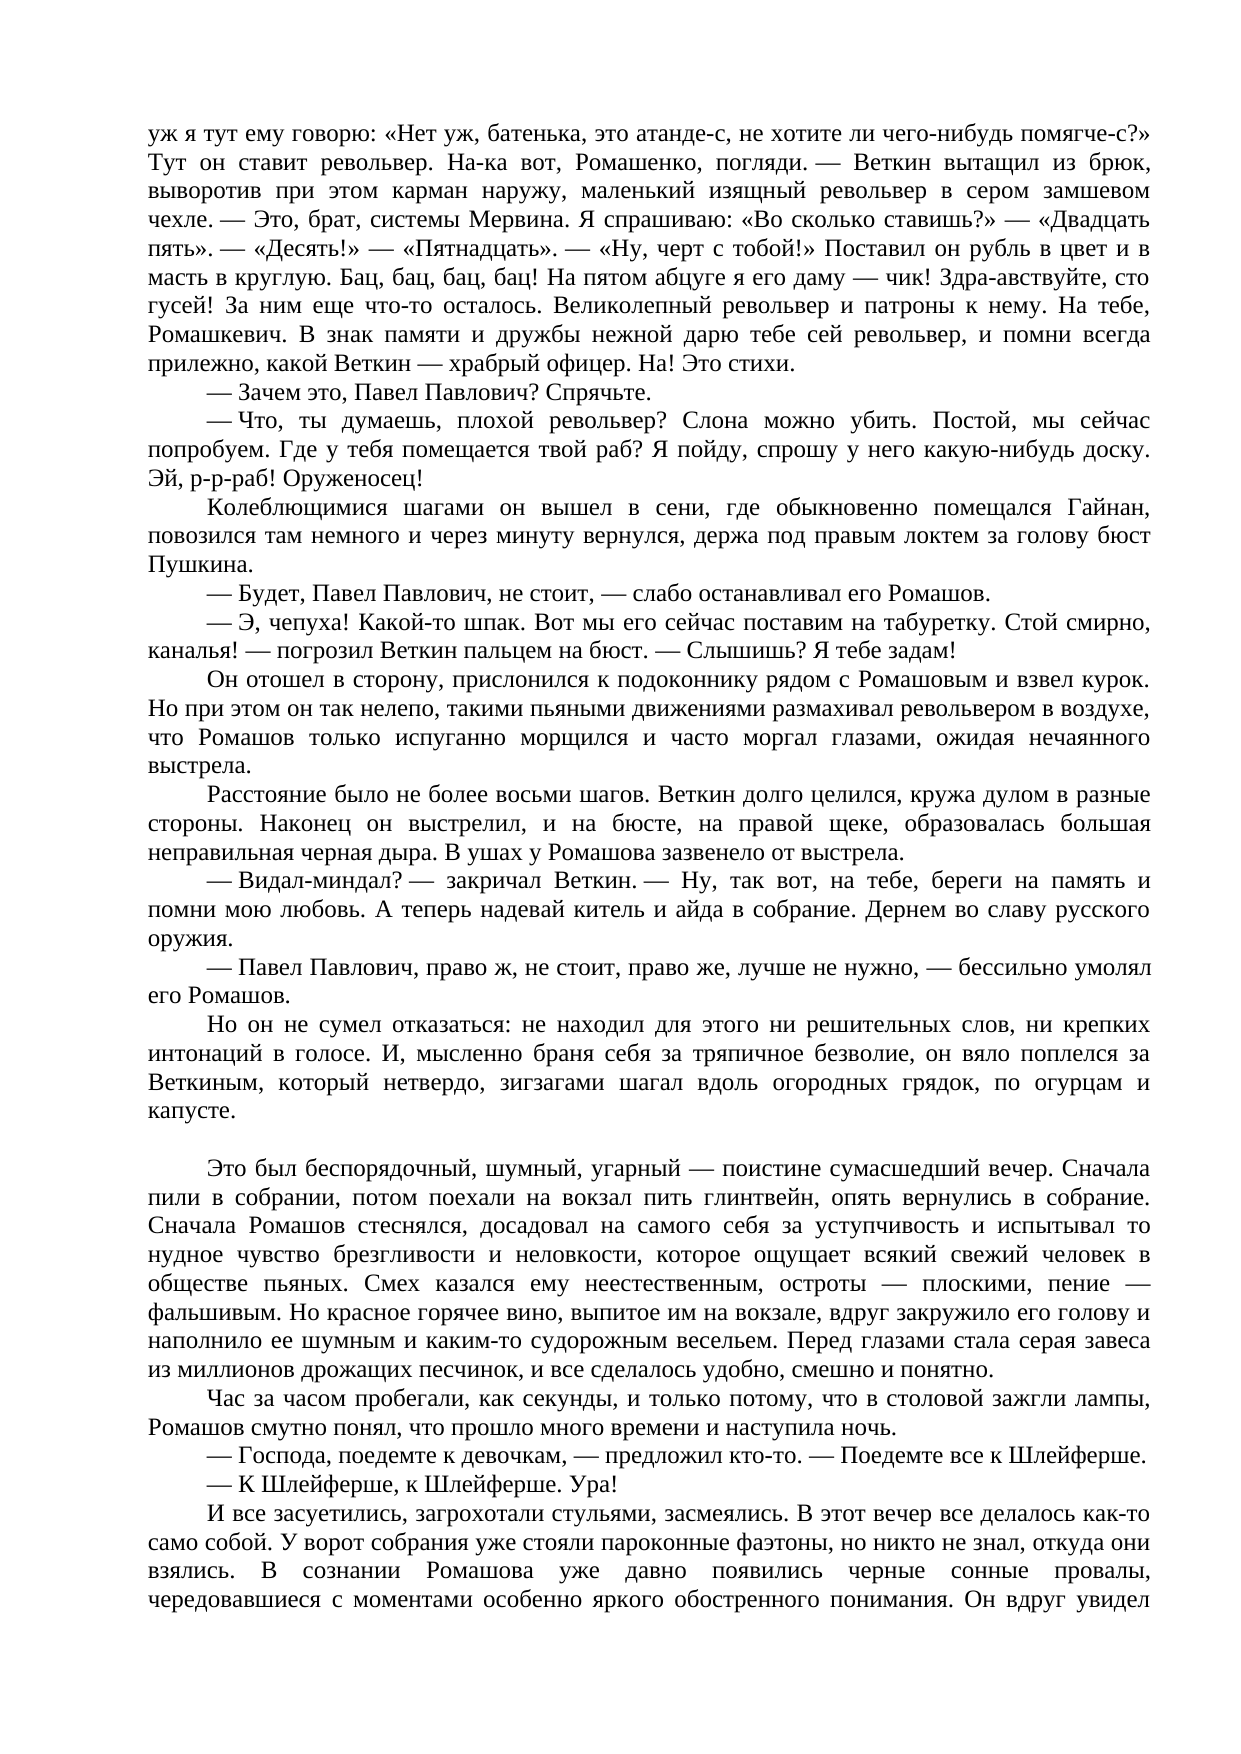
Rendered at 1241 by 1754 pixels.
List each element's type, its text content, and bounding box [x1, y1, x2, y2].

text Но он не сумел отказаться: не находил для этого ни решительных слов, ни крепких интонаций в голосе. И, мысленно браня себя за тряпичное безволие, он вяло поплелся за Веткиным, который нетвердо, зигзагами шагал вдоль огородных грядок, по огурцам и капусте. [148, 1009, 1152, 1124]
text Это был беспорядочный, шумный, угарный — поистине сумасшедший вечер. Сначала пили в собрании, потом поехали на вокзал пить глинтвейн, опять вернулись в собрание. Сначала Ромашов стеснялся, досадовал на самого себя за уступчивость и испытывал то нудное чувство брезгливости и неловкости, которое ощущает всякий свежий человек в обществе пьяных. Смех казался ему неестественным, остроты — плоскими, пение — фальшивым. Но красное горячее вино, выпитое им на вокзале, вдруг закружило его голову и наполнило ее шумным и каким-то судорожным весельем. Перед глазами стала серая завеса из миллионов дрожащих песчинок, и все сделалось удобно, смешно и понятно. [148, 1153, 1152, 1383]
text — Господа, поедемте к девочкам, — предложил кто-то. — Поедемте все к Шлейферше. [148, 1441, 1152, 1469]
text И все засуетились, загрохотали стульями, засмеялись. В этот вечер все делалось как-то само собой. У ворот собрания уже стояли пароконные фаэтоны, но никто не знал, откуда они взялись. В сознании Ромашова уже давно появились черные сонные провалы, чередовавшиеся с моментами особенно яркого обостренного понимания. Он вдруг увидел [148, 1498, 1152, 1613]
text Расстояние было не более восьми шагов. Веткин долго целился, кружа дулом в разные стороны. Наконец он выстрелил, и на бюсте, на правой щеке, образовалась большая неправильная черная дыра. В ушах у Ромашова зазвенело от выстрела. [148, 779, 1152, 866]
text уж я тут ему говорю: «Нет уж, батенька, это атанде-с, не хотите ли чего-нибудь помягче-с?» Тут он ставит револьвер. На-ка вот, Ромашенко, погляди. — Веткин вытащил из брюк, выворотив при этом карман наружу, маленький изящный револьвер в сером замшевом чехле. — Это, брат, системы Мервина. Я спрашиваю: «Во сколько ставишь?» — «Двадцать пять». — «Десять!» — «Пятнадцать». — «Ну, черт с тобой!» Поставил он рубль в цвет и в масть в круглую. Бац, бац, бац, бац! На пятом абцуге я его даму — чик! Здра-авствуйте, сто гусей! За ним еще что-то осталось. Великолепный револьвер и патроны к нему. На тебе, Ромашкевич. В знак памяти и дружбы нежной дарю тебе сей револьвер, и помни всегда прилежно, какой Веткин — храбрый офицер. На! Это стихи. [148, 118, 1152, 377]
text — Павел Павлович, право ж, не стоит, право же, лучше не нужно, — бессильно умолял его Ромашов. [148, 952, 1152, 1009]
text Час за часом пробегали, как секунды, и только потому, что в столовой зажгли лампы, Ромашов смутно понял, что прошло много времени и наступила ночь. [148, 1383, 1152, 1441]
text — Что, ты думаешь, плохой револьвер? Слона можно убить. Постой, мы сейчас попробуем. Где у тебя помещается твой раб? Я пойду, спрошу у него какую-нибудь доску. Эй, р-р-раб! Оруженосец! [148, 406, 1152, 492]
text Колеблющимися шагами он вышел в сени, где обыкновенно помещался Гайнан, повозился там немного и через минуту вернулся, держа под правым локтем за голову бюст Пушкина. [148, 492, 1152, 578]
text Он отошел в сторону, прислонился к подоконнику рядом с Ромашовым и взвел курок. Но при этом он так нелепо, такими пьяными движениями размахивал револьвером в воздухе, что Ромашов только испуганно морщился и часто моргал глазами, ожидая нечаянного выстрела. [148, 664, 1152, 779]
text — Видал-миндал? — закричал Веткин. — Ну, так вот, на тебе, береги на память и помни мою любовь. А теперь надевай китель и айда в собрание. Дернем во славу русского оружия. [148, 866, 1152, 952]
text — Зачем это, Павел Павлович? Спрячьте. [148, 377, 1152, 406]
text — Э, чепуха! Какой-то шпак. Вот мы его сейчас поставим на табуретку. Стой смирно, каналья! — погрозил Веткин пальцем на бюст. — Слышишь? Я тебе задам! [148, 607, 1152, 664]
text — Будет, Павел Павлович, не стоит, — слабо останавливал его Ромашов. [148, 578, 1152, 607]
text — К Шлейферше, к Шлейферше. Ура! [148, 1469, 1152, 1498]
